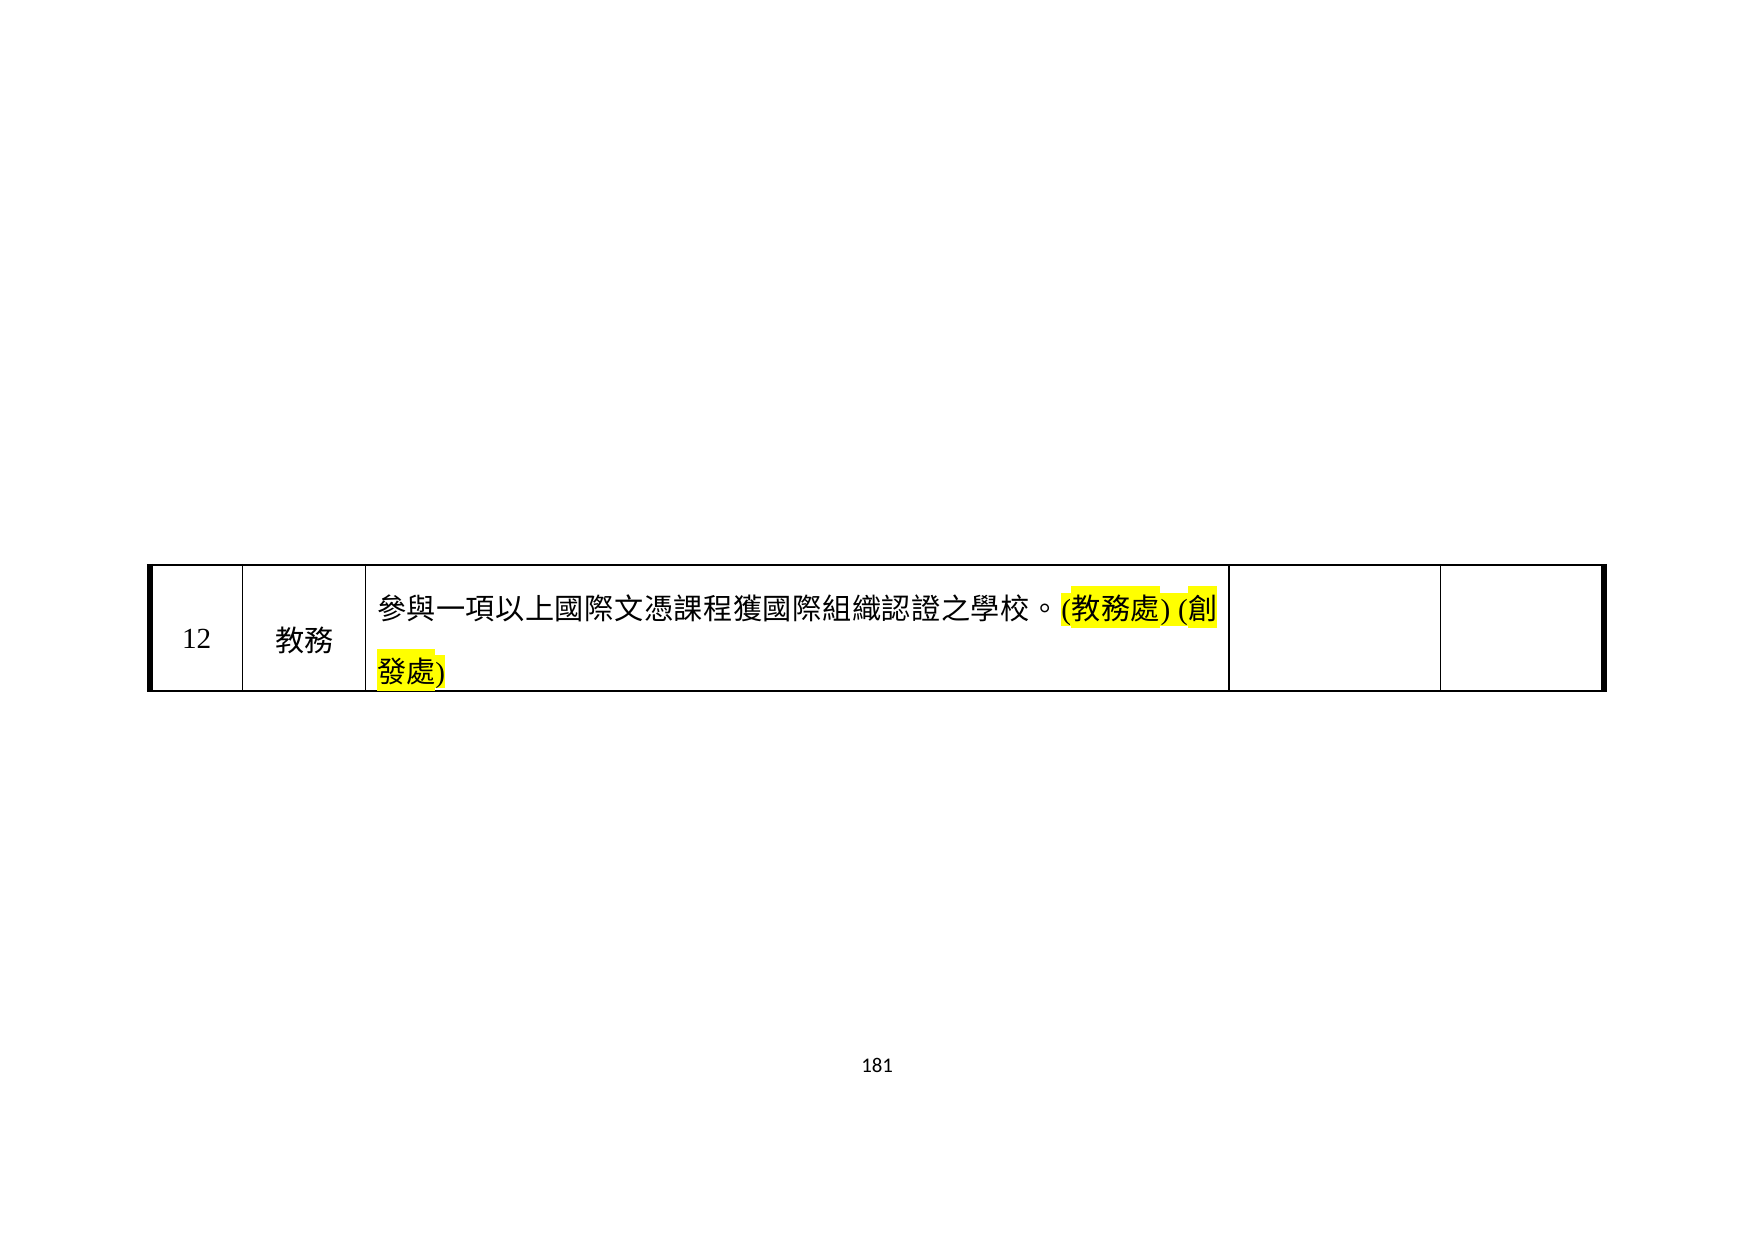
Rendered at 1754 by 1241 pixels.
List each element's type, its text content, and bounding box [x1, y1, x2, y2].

table_cell 12 [153, 566, 242, 690]
table_cell 參與一項以上國際文憑課程獲國際組織認證之學校。(教務處) (創發處) [366, 566, 1228, 690]
table_cell [1441, 566, 1601, 690]
table_cell [1230, 566, 1440, 690]
table_cell 教務 [243, 566, 365, 690]
